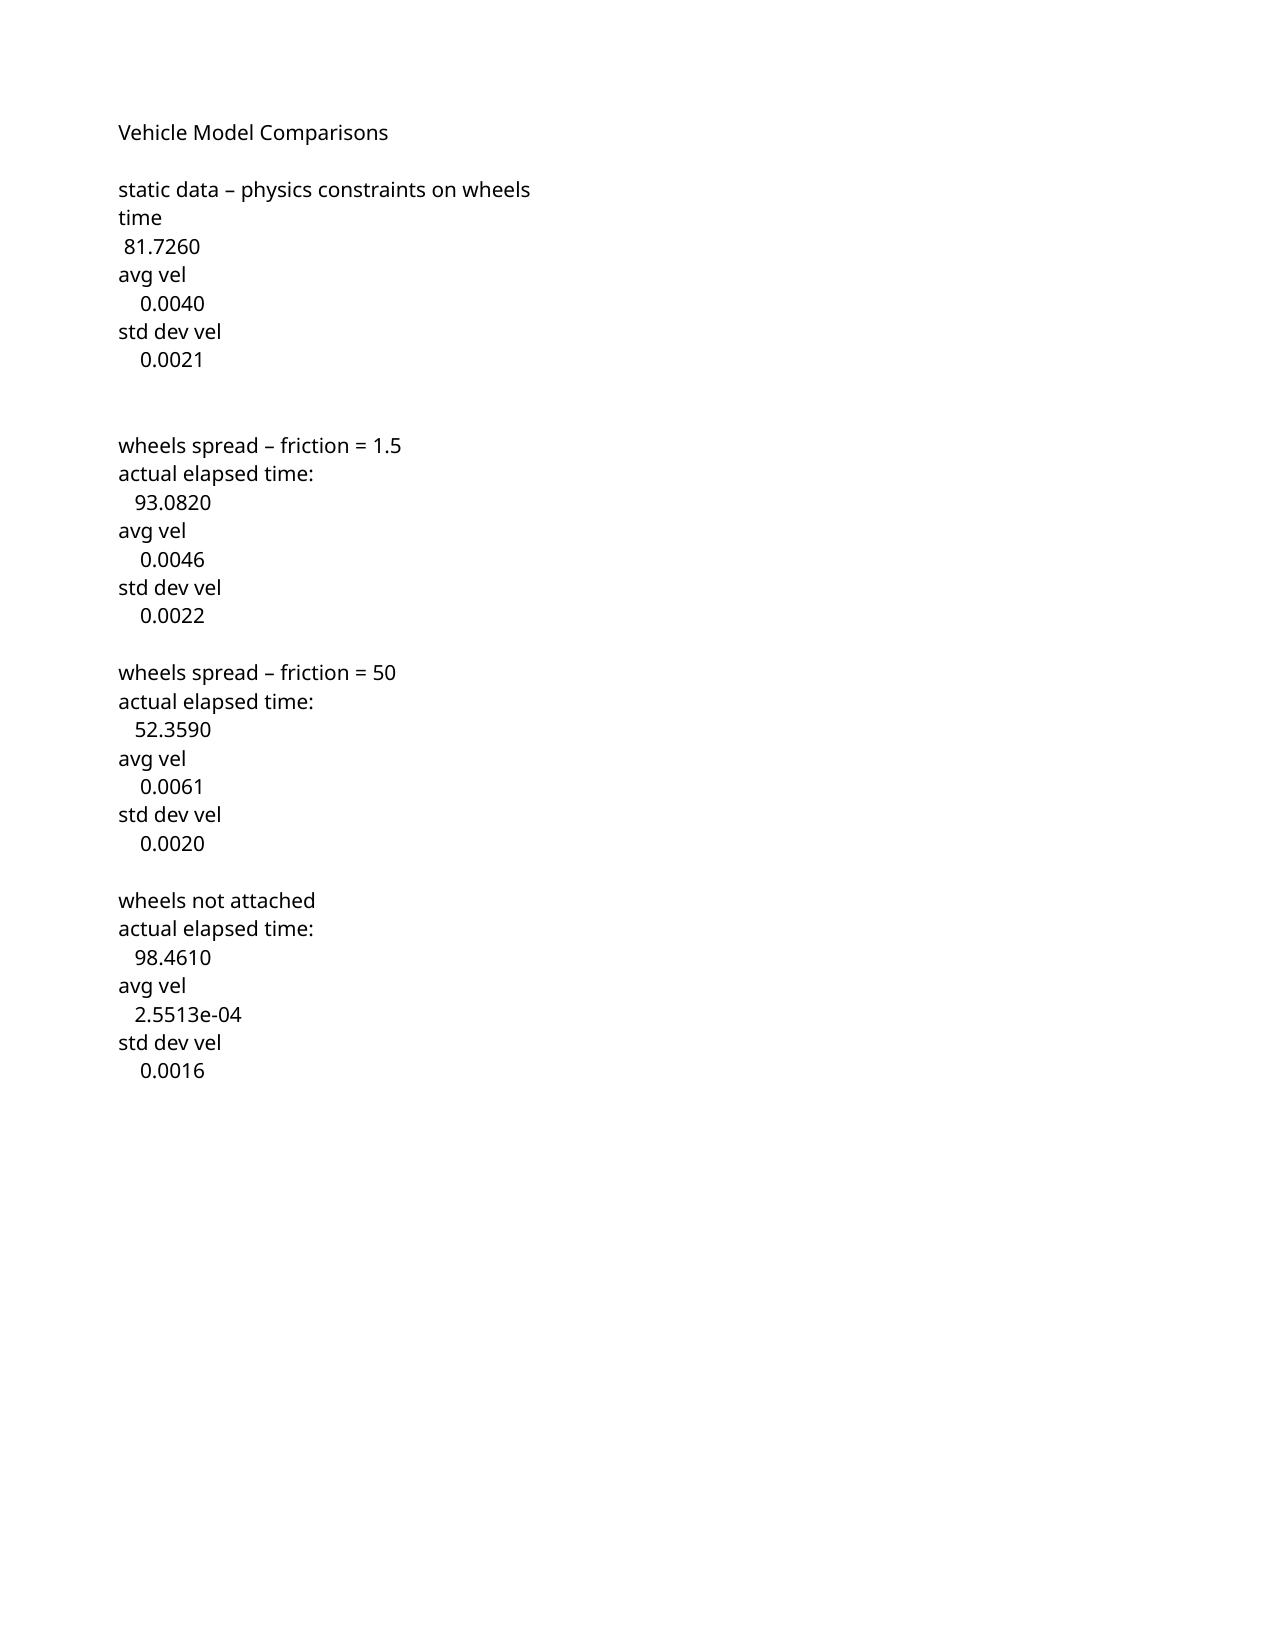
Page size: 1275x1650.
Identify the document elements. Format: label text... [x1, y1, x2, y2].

text std dev vel [118, 317, 1157, 346]
text 0.0020 [118, 829, 1157, 857]
text 0.0061 [118, 772, 1157, 801]
text 93.0820 [118, 488, 1157, 516]
text 98.4610 [118, 943, 1157, 971]
text 0.0021 [118, 346, 1157, 374]
text avg vel [118, 516, 1157, 545]
text static data – physics constraints on wheels [118, 175, 1157, 203]
text std dev vel [118, 801, 1157, 829]
text Vehicle Model Comparisons [118, 118, 1157, 147]
text wheels spread – friction = 1.5 [118, 431, 1157, 459]
text 81.7260 [118, 232, 1157, 260]
text 0.0046 [118, 545, 1157, 573]
text 2.5513e-04 [118, 1000, 1157, 1028]
text actual elapsed time: [118, 459, 1157, 488]
text 52.3590 [118, 715, 1157, 744]
text time [118, 203, 1157, 232]
text wheels not attached [118, 886, 1157, 914]
text std dev vel [118, 573, 1157, 602]
text 0.0022 [118, 602, 1157, 630]
text actual elapsed time: [118, 687, 1157, 715]
text avg vel [118, 971, 1157, 1000]
text 0.0016 [118, 1057, 1157, 1085]
text actual elapsed time: [118, 914, 1157, 943]
text wheels spread – friction = 50 [118, 658, 1157, 687]
text 0.0040 [118, 289, 1157, 317]
text avg vel [118, 260, 1157, 289]
text avg vel [118, 744, 1157, 772]
text std dev vel [118, 1028, 1157, 1057]
